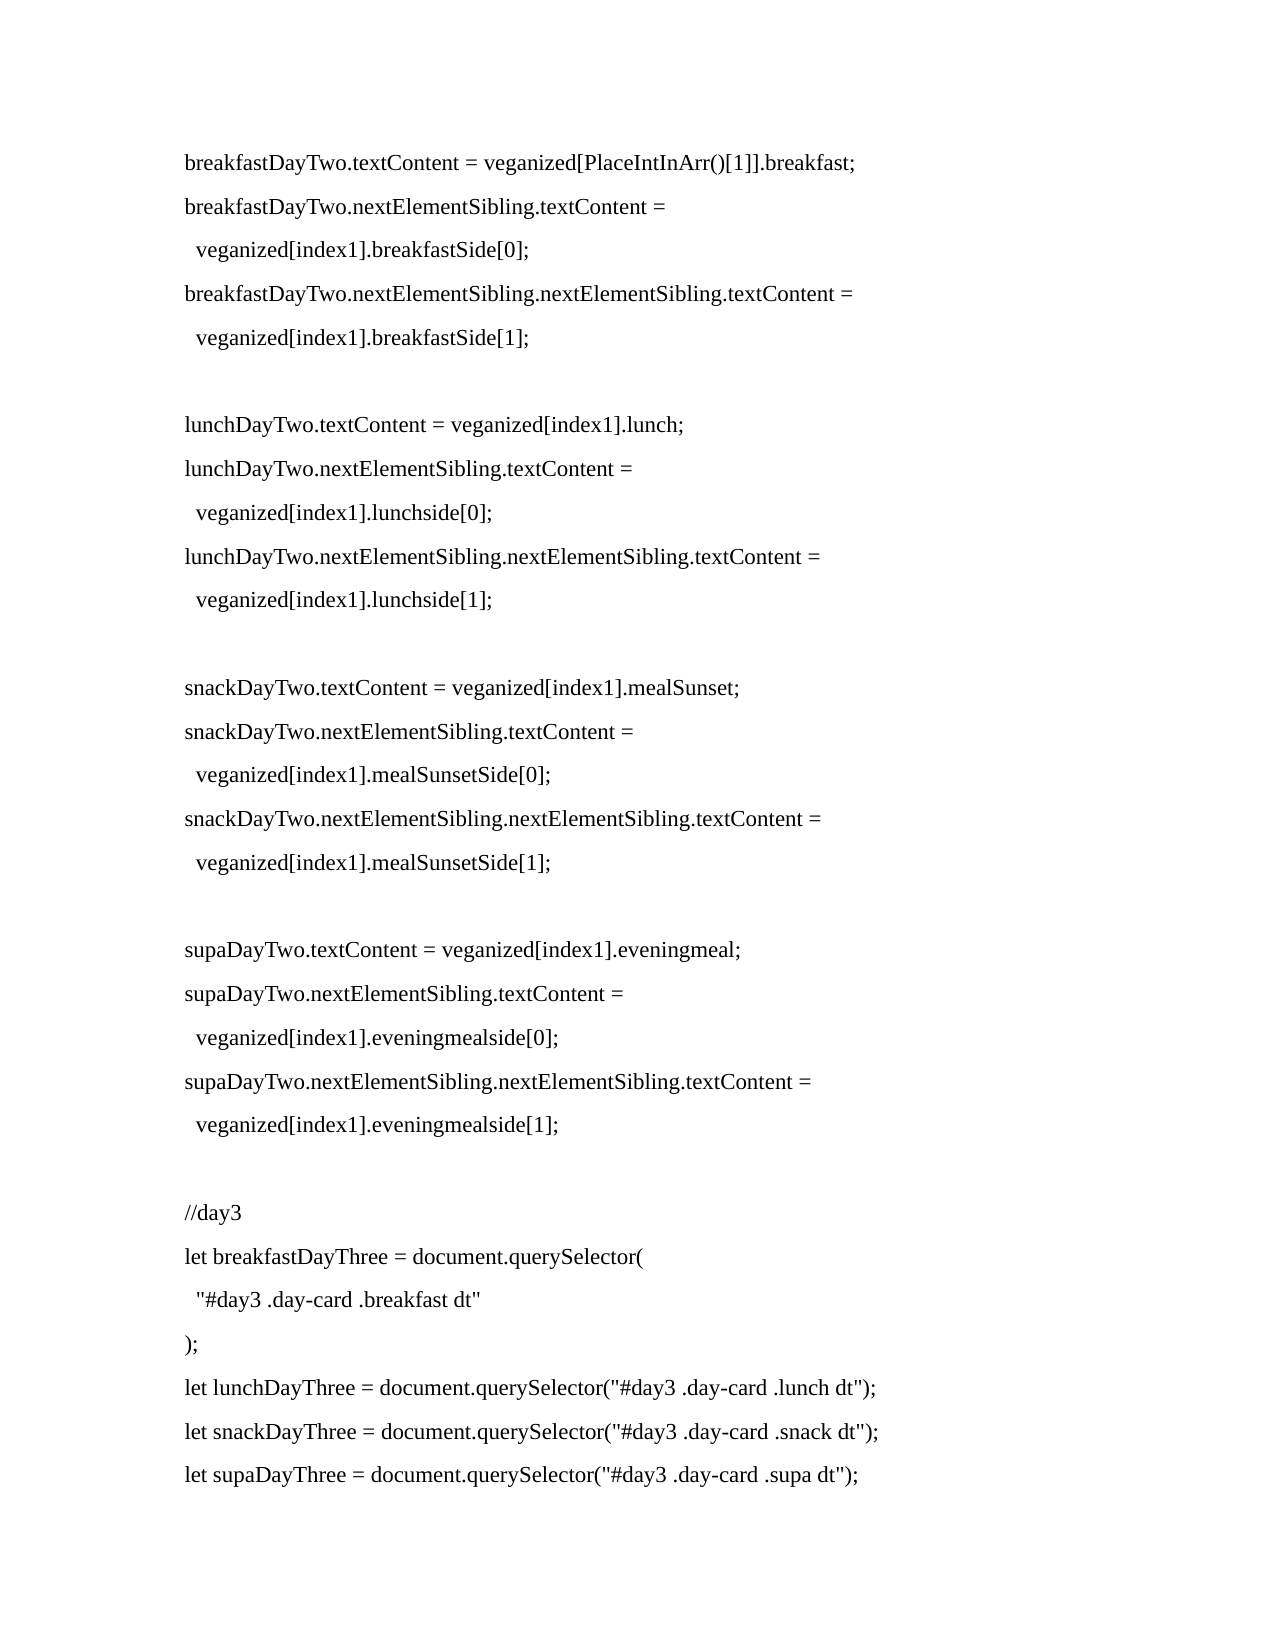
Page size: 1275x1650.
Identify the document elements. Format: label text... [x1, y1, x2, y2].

text supaDayTwo.textContent = veganized[index1].eveningmeal; [150, 937, 1125, 963]
text veganized[index1].breakfastSide[0]; [150, 237, 1125, 263]
text let lunchDayThree = document.querySelector("#day3 .day-card .lunch dt"); [150, 1375, 1125, 1400]
text supaDayTwo.nextElementSibling.nextElementSibling.textContent = [150, 1069, 1125, 1094]
text breakfastDayTwo.nextElementSibling.textContent = [150, 194, 1125, 219]
text veganized[index1].breakfastSide[1]; [150, 325, 1125, 350]
text snackDayTwo.nextElementSibling.nextElementSibling.textContent = [150, 806, 1125, 832]
text let supaDayThree = document.querySelector("#day3 .day-card .supa dt"); [150, 1462, 1125, 1488]
text veganized[index1].eveningmealside[1]; [150, 1112, 1125, 1138]
text lunchDayTwo.nextElementSibling.nextElementSibling.textContent = [150, 544, 1125, 569]
text ); [150, 1331, 1125, 1357]
text let breakfastDayThree = document.querySelector( [150, 1244, 1125, 1269]
text veganized[index1].lunchside[1]; [150, 587, 1125, 613]
text lunchDayTwo.nextElementSibling.textContent = [150, 456, 1125, 482]
text supaDayTwo.nextElementSibling.textContent = [150, 981, 1125, 1007]
text "#day3 .day-card .breakfast dt" [150, 1287, 1125, 1313]
text //day3 [150, 1200, 1125, 1225]
text veganized[index1].mealSunsetSide[0]; [150, 762, 1125, 788]
text breakfastDayTwo.textContent = veganized[PlaceIntInArr()[1]].breakfast; [150, 150, 1125, 175]
text veganized[index1].eveningmealside[0]; [150, 1025, 1125, 1050]
text let snackDayThree = document.querySelector("#day3 .day-card .snack dt"); [150, 1419, 1125, 1444]
text veganized[index1].mealSunsetSide[1]; [150, 850, 1125, 875]
text lunchDayTwo.textContent = veganized[index1].lunch; [150, 412, 1125, 438]
text veganized[index1].lunchside[0]; [150, 500, 1125, 525]
text breakfastDayTwo.nextElementSibling.nextElementSibling.textContent = [150, 281, 1125, 307]
text snackDayTwo.nextElementSibling.textContent = [150, 719, 1125, 744]
text snackDayTwo.textContent = veganized[index1].mealSunset; [150, 675, 1125, 700]
